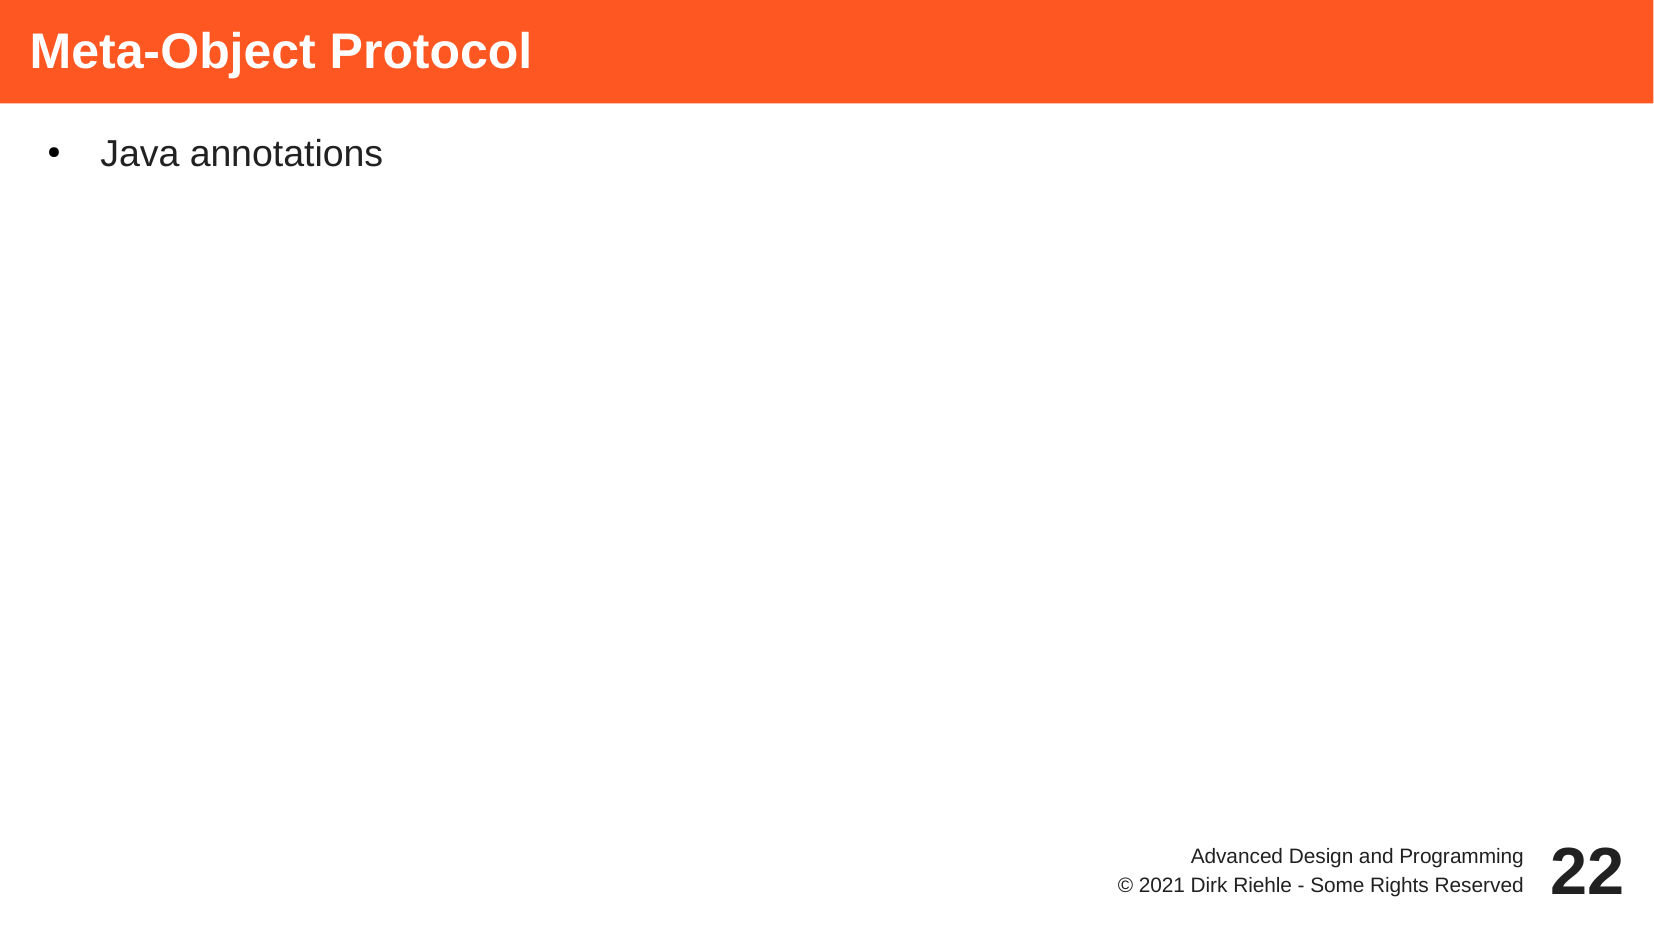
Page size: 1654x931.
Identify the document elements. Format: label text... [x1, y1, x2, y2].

title Meta-Object Protocol [0, 0, 1654, 104]
list Java annotations [29, 132, 1625, 813]
